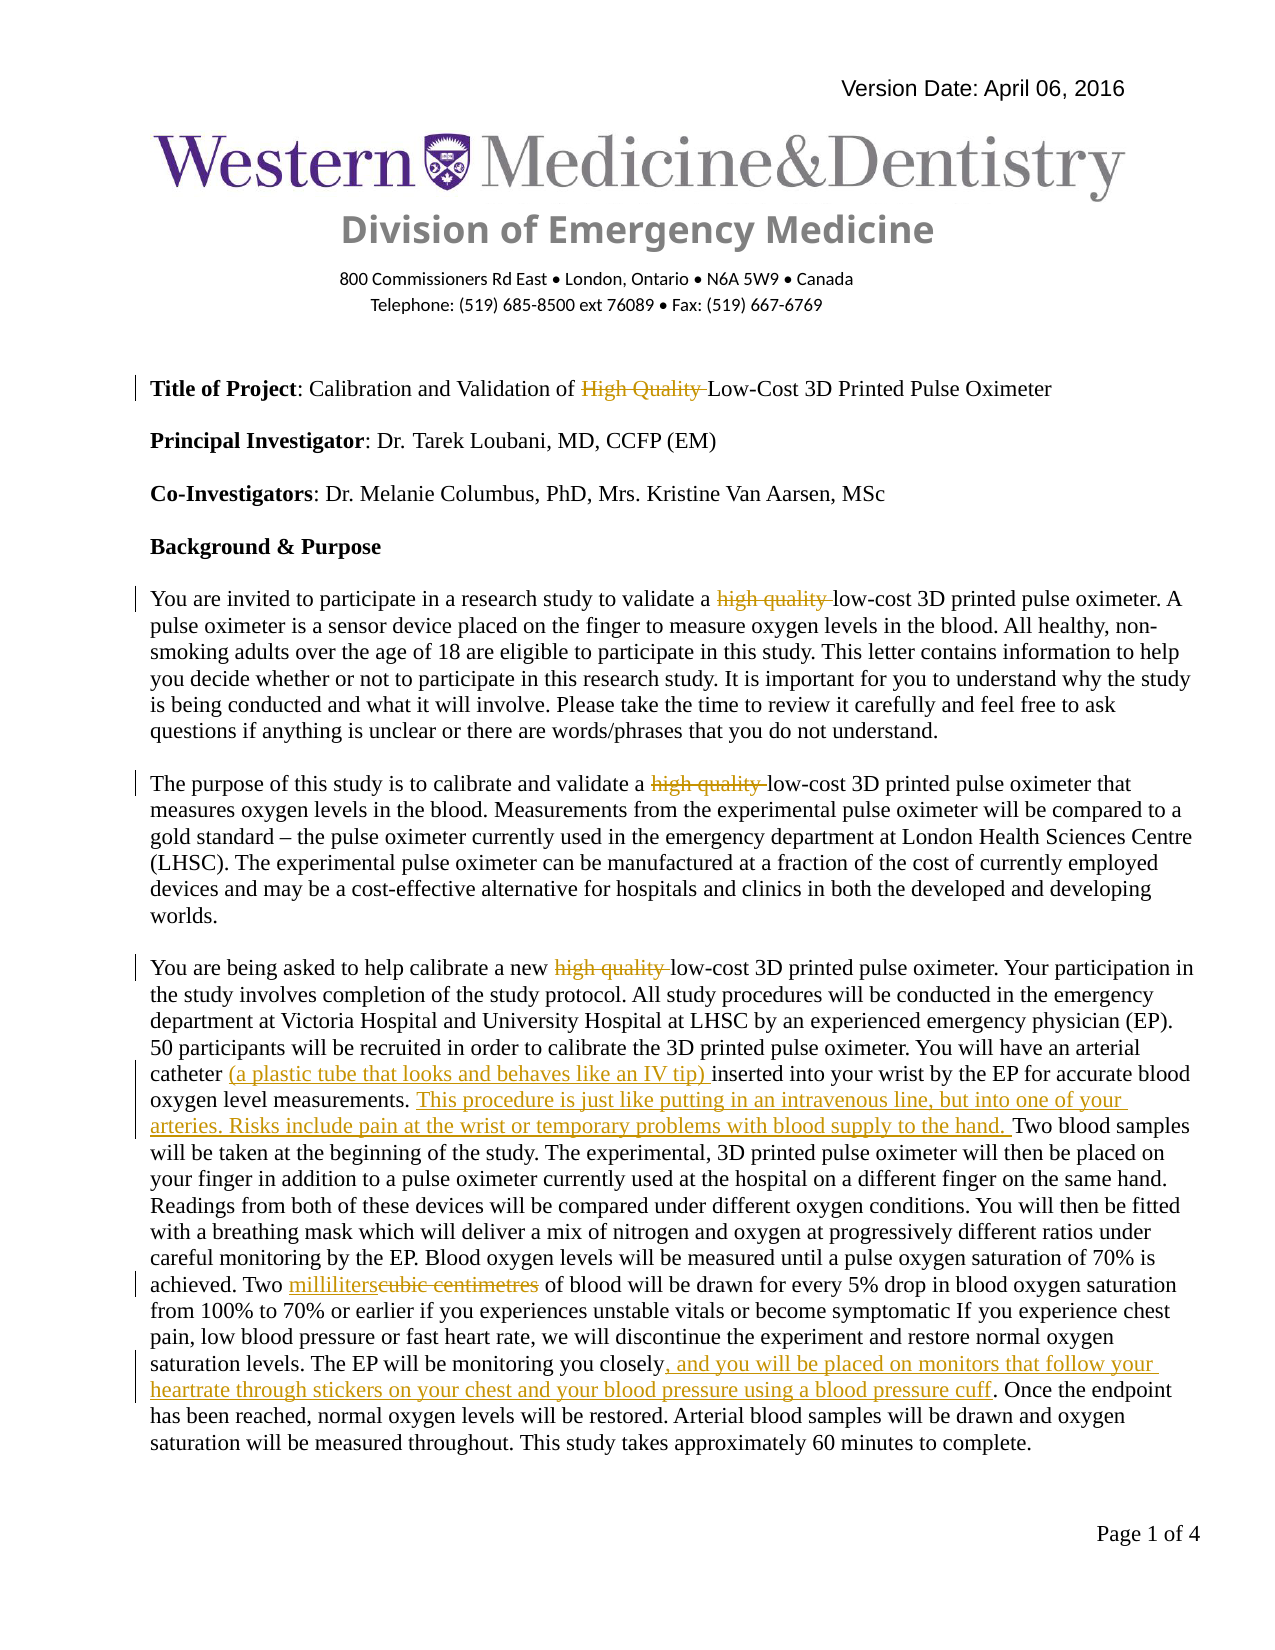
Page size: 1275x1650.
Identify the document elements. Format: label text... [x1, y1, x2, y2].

text Principal Investigator: Dr. Tarek Loubani, MD, CCFP (EM) [150, 427, 1200, 454]
text Division of Emergency Medicine [150, 204, 1125, 254]
text You are invited to participate in a research study to validate a low-cost 3D printed pulse oximeter. A pulse oximeter is a sensor device placed on the finger to measure oxygen levels in the blood. All healthy, non-smoking adults over the age of 18 are eligible to participate in this study. This letter contains information to help you decide whether or not to participate in this research study. It is important for you to understand why the study is being conducted and what it will involve. Please take the time to review it carefully and feel free to ask questions if anything is unclear or there are words/phrases that you do not understand. [150, 586, 1200, 744]
text You are being asked to help calibrate a new low-cost 3D printed pulse oximeter. Your participation in the study involves completion of the study protocol. All study procedures will be conducted in the emergency department at Victoria Hospital and University Hospital at LHSC by an experienced emergency physician (EP). 50 participants will be recruited in order to calibrate the 3D printed pulse oximeter. You will have an arterial catheter (a plastic tube that looks and behaves like an IV tip) inserted into your wrist by the EP for accurate blood oxygen level measurements. This procedure is just like putting in an intravenous line, but into one of your arteries. Risks include pain at the wrist or temporary problems with blood supply to the hand. Two blood samples will be taken at the beginning of the study. The experimental, 3D printed pulse oximeter will then be placed on your finger in addition to a pulse oximeter currently used at the hospital on a different finger on the same hand. Readings from both of these devices will be compared under different oxygen conditions. You will then be fitted with a breathing mask which will deliver a mix of nitrogen and oxygen at progressively different ratios under careful monitoring by the EP. Blood oxygen levels will be measured until a pulse oxygen saturation of 70% is achieved. Two milliliters of blood will be drawn for every 5% drop in blood oxygen saturation from 100% to 70% or earlier if you experiences unstable vitals or become symptomatic If you experience chest pain, low blood pressure or fast heart rate, we will discontinue the experiment and restore normal oxygen saturation levels. The EP will be monitoring you closely, and you will be placed on monitors that follow your heartrate through stickers on your chest and your blood pressure using a blood pressure cuff. Once the endpoint has been reached, normal oxygen levels will be restored. Arterial blood samples will be drawn and oxygen saturation will be measured throughout. This study takes approximately 60 minutes to complete. [150, 954, 1200, 1455]
text Background & Purpose [150, 533, 1200, 559]
text Title of Project: Calibration and Validation of Low-Cost 3D Printed Pulse Oximeter [150, 375, 1200, 401]
text The purpose of this study is to calibrate and validate a low-cost 3D printed pulse oximeter that measures oxygen levels in the blood. Measurements from the experimental pulse oximeter will be compared to a gold standard – the pulse oximeter currently used in the emergency department at London Health Sciences Centre (LHSC). The experimental pulse oximeter can be manufactured at a fraction of the cost of currently employed devices and may be a cost-effective alternative for hospitals and clinics in both the developed and developing worlds. [150, 770, 1200, 928]
text Co-Investigators: Dr. Melanie Columbus, PhD, Mrs. Kristine Van Aarsen, MSc [150, 480, 1200, 506]
